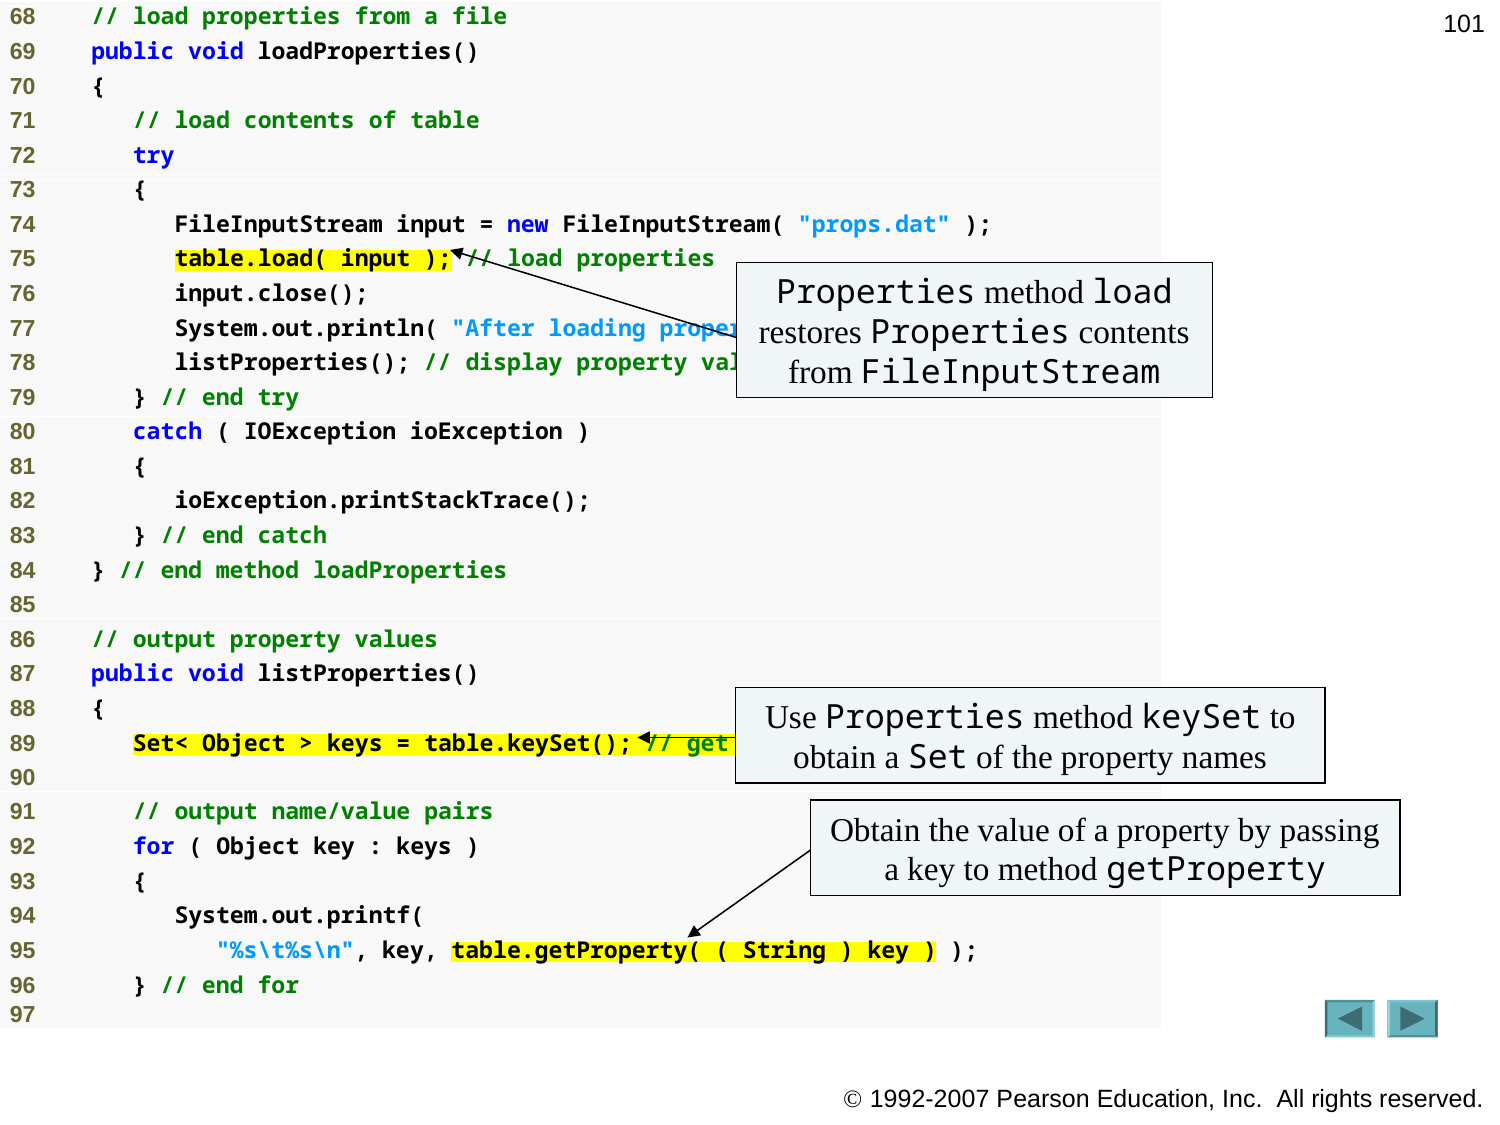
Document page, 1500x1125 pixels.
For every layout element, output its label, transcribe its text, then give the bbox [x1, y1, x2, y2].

text_box Use Properties method keySet to obtain a Set of the property names [735, 687, 1326, 783]
chart [0, 1, 1164, 1058]
text_box Obtain the value of a property by passing a key to method getProperty [810, 799, 1401, 896]
text_box [1149, 0, 1500, 79]
text_box Properties method load restores Properties contents from FileInputStream [736, 262, 1213, 398]
